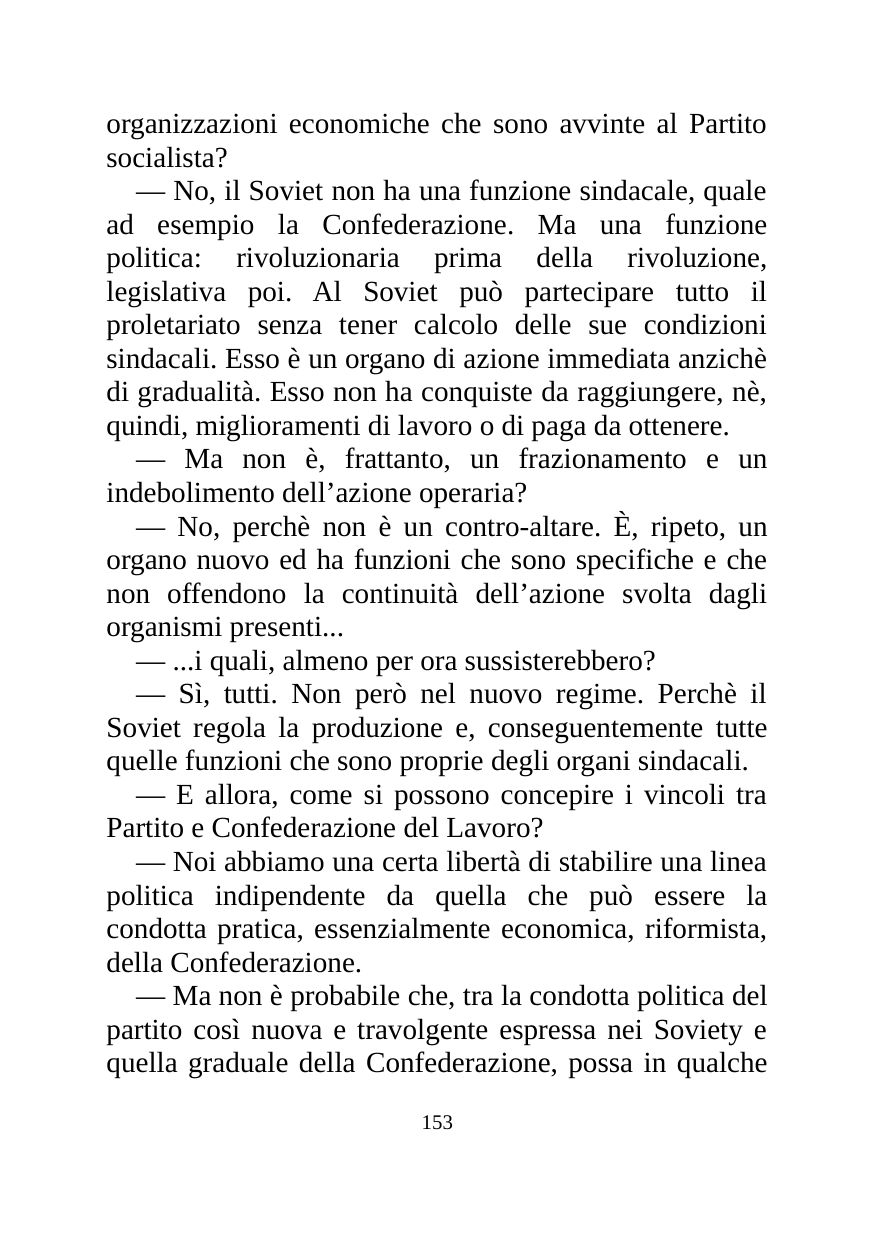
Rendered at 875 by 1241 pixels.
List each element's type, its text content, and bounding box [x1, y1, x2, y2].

text organizzazioni economiche che sono avvinte al Partito socialista? [106, 106, 768, 173]
text — ...i quali, almeno per ora sussisterebbero? [106, 643, 768, 676]
text — E allora, come si possono concepire i vincoli tra Partito e Confederazione del Lavoro? [106, 777, 768, 844]
text — No, perchè non è un contro-altare. È, ripeto, un organo nuovo ed ha funzioni che sono specifiche e che non offendono la continuità dell’azione svolta dagli organismi presenti... [106, 509, 768, 643]
text — Sì, tutti. Non però nel nuovo regime. Perchè il Soviet regola la produzione e, conseguentemente tutte quelle funzioni che sono proprie degli organi sindacali. [106, 676, 768, 777]
text — Noi abbiamo una certa libertà di stabilire una linea politica indipendente da quella che può essere la condotta pratica, essenzialmente economica, riformista, della Confederazione. [106, 844, 768, 978]
text — Ma non è probabile che, tra la condotta politica del partito così nuova e travolgente espressa nei Soviety e quella graduale della Confederazione, possa in qualche [106, 978, 768, 1079]
text — Ma non è, frattanto, un frazionamento e un indebolimento dell’azione operaria? [106, 442, 768, 509]
text — No, il Soviet non ha una funzione sindacale, quale ad esempio la Confederazione. Ma una funzione politica: rivoluzionaria prima della rivoluzione, legislativa poi. Al Soviet può partecipare tutto il proletariato senza tener calcolo delle sue condizioni sindacali. Esso è un organo di azione immediata anzichè di gradualità. Esso non ha conquiste da raggiungere, nè, quindi, miglioramenti di lavoro o di paga da ottenere. [106, 173, 768, 442]
